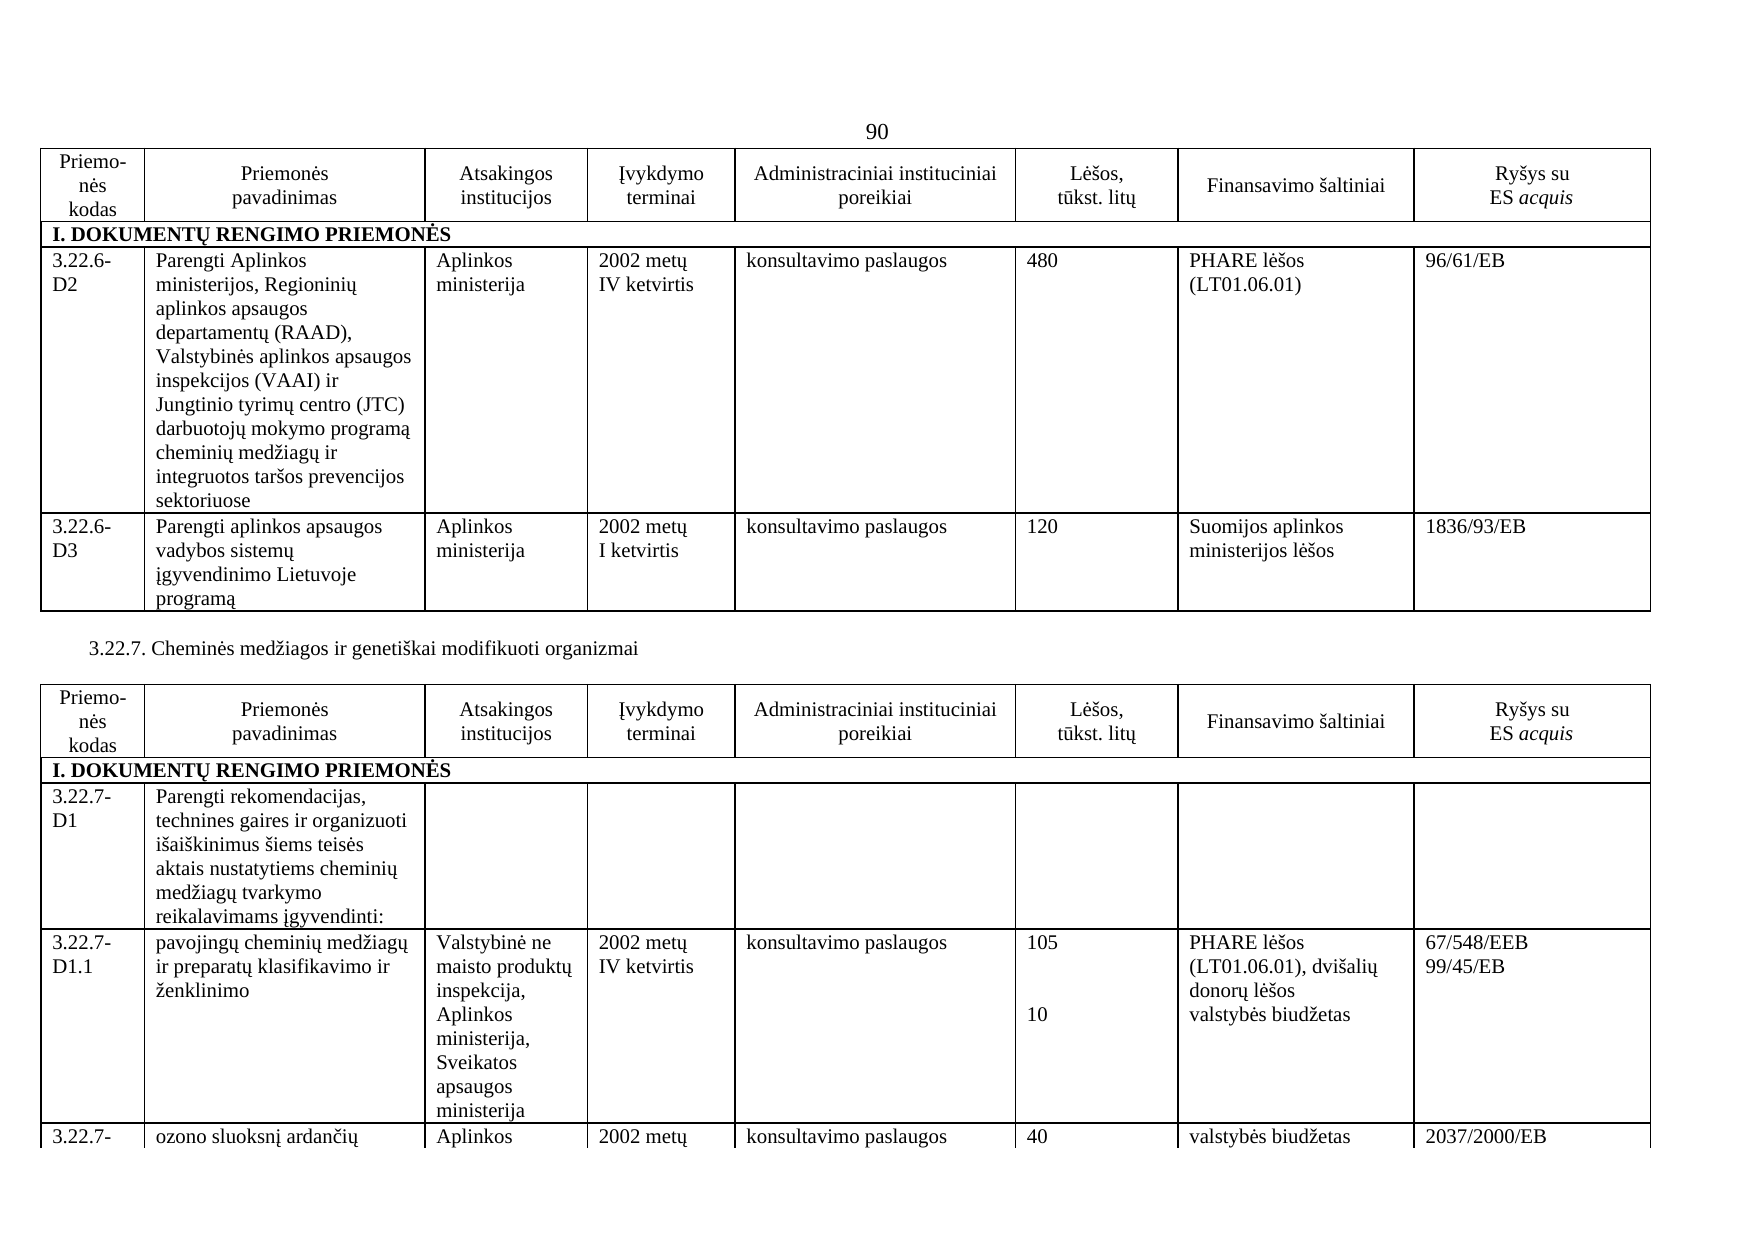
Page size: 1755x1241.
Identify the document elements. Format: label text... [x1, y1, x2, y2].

table_cell I. Dokumentų rengimo priemonės [42, 222, 1650, 246]
table_header Administraciniai instituciniai poreikiai [736, 685, 1015, 757]
table_cell konsultavimo paslaugos [736, 1124, 1015, 1148]
table_header Atsakingos institucijos [426, 149, 587, 221]
table_cell valstybės biudžetas [1179, 1124, 1413, 1148]
table_cell 40 [1016, 1124, 1177, 1148]
table_cell 3.22.7- [42, 1124, 144, 1148]
table_header Priemonės pavadinimas [145, 149, 424, 221]
table_cell 1836/93/EB [1415, 514, 1650, 610]
table_cell Aplinkos ministerija [426, 514, 587, 610]
table_cell 3.22.7-D1.1 [42, 930, 144, 1122]
table_header Priemo-nės kodas [41, 149, 144, 221]
table_cell [426, 784, 587, 928]
table_cell Parengti rekomendacijas, technines gaires ir organizuoti išaiškinimus šiems teisės aktais nustatytiems cheminių medžiagų tvarkymo reikalavimams įgyvendinti: [145, 784, 424, 928]
table_cell [588, 784, 734, 928]
table_cell 2002 metų IV ketvirtis [588, 248, 734, 512]
table_header Priemonės pavadinimas [145, 685, 424, 757]
table_header Atsakingos institucijos [426, 685, 587, 757]
table_cell PHARE lėšos (LT01.06.01), dvišalių donorų lėšos valstybės biudžetas [1179, 930, 1413, 1122]
table_cell Parengti aplinkos apsaugos vadybos sistemų įgyvendinimo Lietuvoje programą [145, 514, 424, 610]
table_cell PHARE lėšos (LT01.06.01) [1179, 248, 1413, 512]
table_cell 2002 metų [588, 1124, 734, 1148]
table_cell [1179, 784, 1413, 928]
table_cell pavojingų cheminių medžiagų ir preparatų klasifikavimo ir ženklinimo [145, 930, 424, 1122]
table_cell konsultavimo paslaugos [736, 248, 1015, 512]
table_cell I. Dokumentų rengimo priemonės [42, 758, 1650, 782]
table_cell Aplinkos ministerija [426, 248, 587, 512]
table_header Įvykdymo terminai [588, 685, 734, 757]
table_cell konsultavimo paslaugos [736, 930, 1015, 1122]
table_header Lėšos, tūkst. litų [1016, 149, 1177, 221]
table_cell 480 [1016, 248, 1177, 512]
table_cell 2037/2000/EB [1415, 1124, 1650, 1148]
table_header Priemo-nės kodas [41, 685, 144, 757]
table_header Ryšys su ES acquis [1415, 149, 1650, 221]
table_cell 3.22.6-D2 [42, 248, 144, 512]
table_cell konsultavimo paslaugos [736, 514, 1015, 610]
table_header Lėšos, tūkst. litų [1016, 685, 1177, 757]
table_cell [1016, 784, 1177, 928]
table_cell Suomijos aplinkos ministerijos lėšos [1179, 514, 1413, 610]
table_cell ozono sluoksnį ardančių [145, 1124, 424, 1148]
table_cell 2002 metų IV ketvirtis [588, 930, 734, 1122]
table_header Įvykdymo terminai [588, 149, 734, 221]
table_cell [736, 784, 1015, 928]
table_header Ryšys su ES acquis [1415, 685, 1650, 757]
table_cell Parengti Aplinkos ministerijos, Regioninių aplinkos apsaugos departamentų (RAAD), Valstybinės aplinkos apsaugos inspekcijos (VAAI) ir Jungtinio tyrimų centro (JTC) darbuotojų mokymo programą cheminių medžiagų ir integruotos taršos prevencijos sektoriuose [145, 248, 424, 512]
table_cell 105 10 [1016, 930, 1177, 1122]
table_cell 96/61/EB [1415, 248, 1650, 512]
table_cell 3.22.7-D1 [42, 784, 144, 928]
table_header Administraciniai instituciniai poreikiai [736, 149, 1015, 221]
table_cell Valstybinė ne maisto produktų inspekcija, Aplinkos ministerija, Sveikatos apsaugos ministerija [426, 930, 587, 1122]
subtitle 3.22.7. Cheminės medžiagos ir genetiškai modifikuoti organizmai [89, 636, 1666, 660]
table_header Finansavimo šaltiniai [1179, 149, 1413, 221]
table_header Finansavimo šaltiniai [1179, 685, 1413, 757]
table_cell 67/548/EEB 99/45/EB [1415, 930, 1650, 1122]
table_cell 2002 metų I ketvirtis [588, 514, 734, 610]
table_cell 120 [1016, 514, 1177, 610]
table_cell 3.22.6-D3 [42, 514, 144, 610]
table_cell Aplinkos [426, 1124, 587, 1148]
table_cell [1415, 784, 1650, 928]
